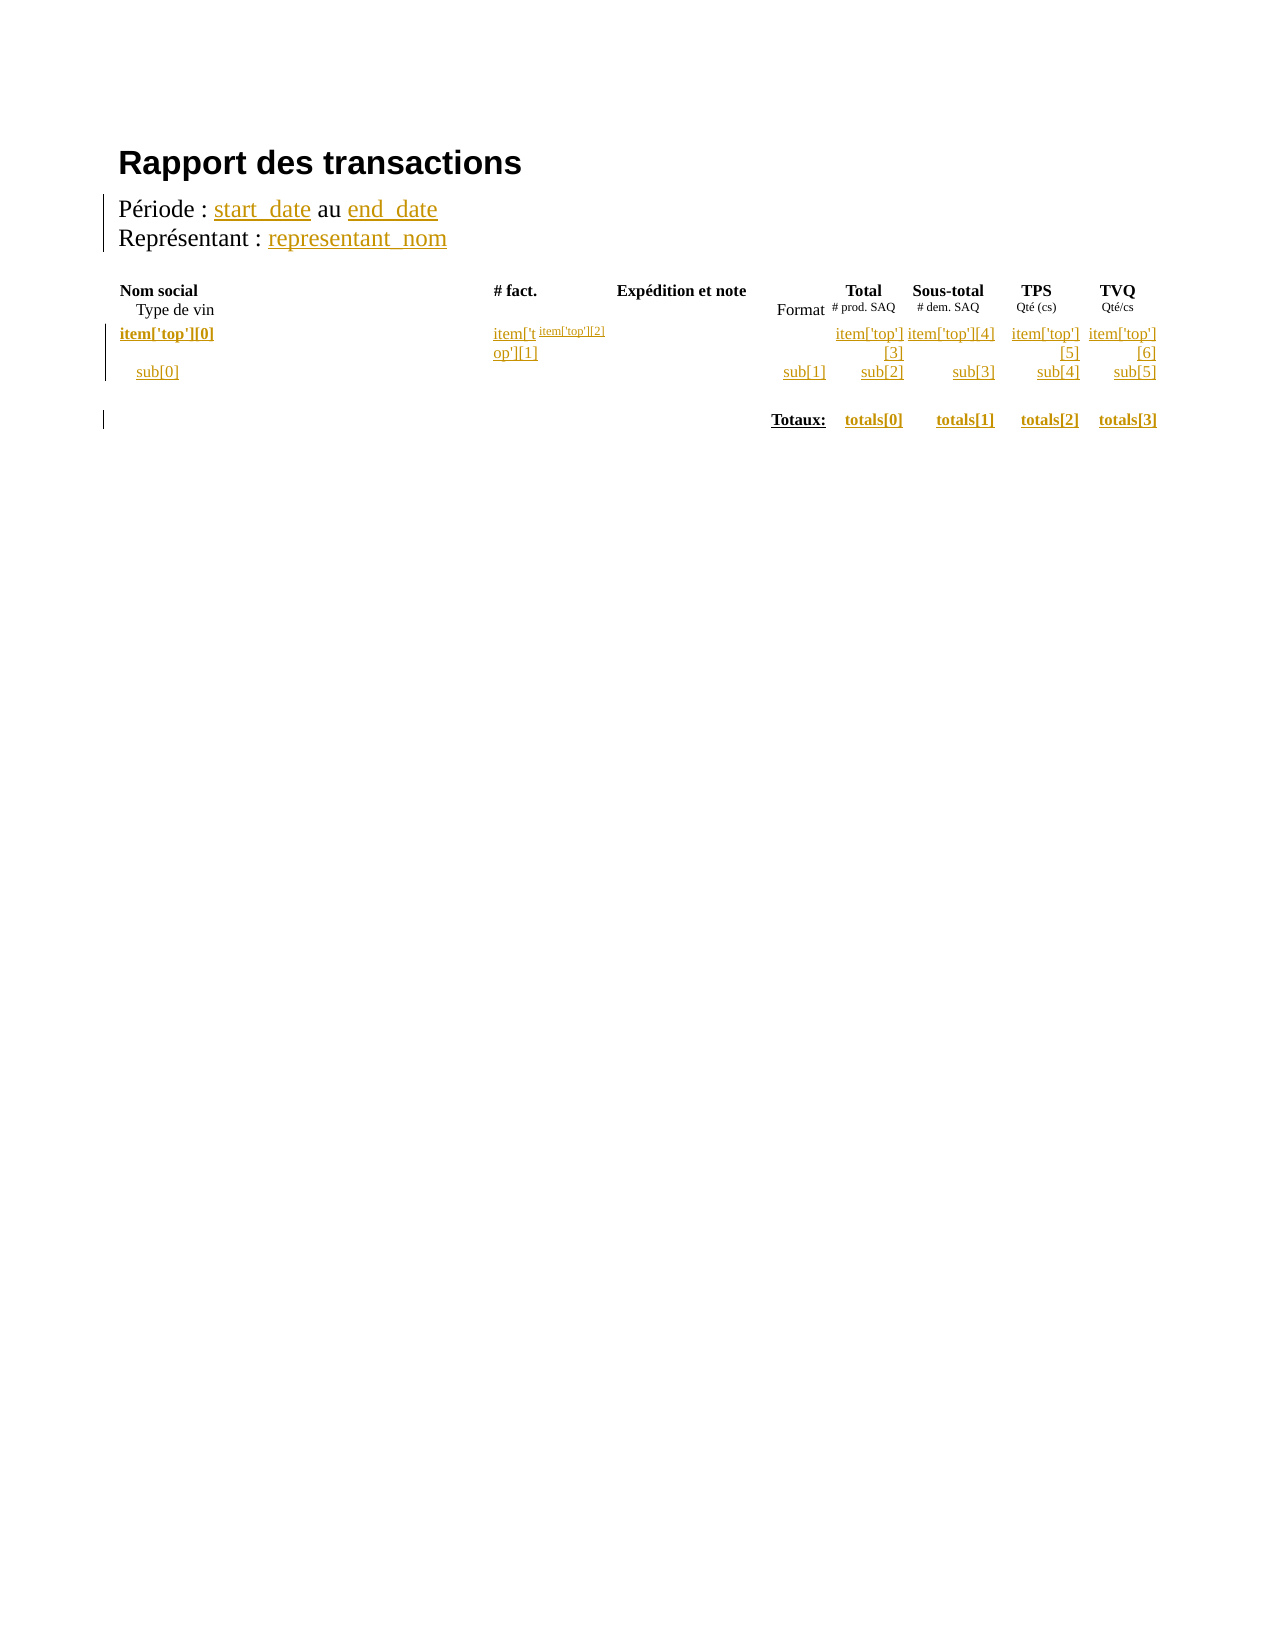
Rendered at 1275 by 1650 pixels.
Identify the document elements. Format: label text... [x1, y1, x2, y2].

table_header Nom social [120, 281, 492, 300]
table_cell Qté/cs [1079, 300, 1156, 319]
table_header TPS [994, 281, 1079, 300]
table_cell sub[0] [120, 362, 539, 381]
table_cell sub[1] [539, 362, 826, 381]
table_cell Format [538, 300, 825, 319]
table_header totals[2] [994, 410, 1079, 429]
table_cell Type de vin [120, 300, 492, 319]
table_cell [120, 319, 1156, 324]
table_header totals[0] [826, 410, 903, 429]
table_header item['top'][4] [903, 324, 995, 362]
table_header item['top'][5] [995, 324, 1079, 362]
table_header item['top'][0] [120, 324, 493, 362]
table_cell sub[3] [903, 362, 995, 381]
table_cell # dem. SAQ [903, 300, 994, 319]
table_cell sub[2] [826, 362, 903, 381]
table_header TVQ [1079, 281, 1156, 300]
table_cell # prod. SAQ [825, 300, 902, 319]
table_header Expédition et note [538, 281, 825, 300]
table_header item['top'][3] [826, 324, 903, 362]
table_header item['top'][2] [539, 324, 826, 362]
table_header Sous-total [903, 281, 994, 300]
table_cell Qté (cs) [994, 300, 1079, 319]
table_header # fact. [492, 281, 538, 319]
table_cell sub[5] [1079, 362, 1156, 381]
table_header totals[1] [903, 410, 994, 429]
table_header totals[3] [1079, 410, 1157, 429]
table_header Total [825, 281, 902, 300]
table_header item['top'][1] [493, 324, 539, 362]
text Représentant : representant_nom [118, 223, 1157, 252]
table_header item['top'][6] [1079, 324, 1156, 362]
text Période : start_date au end_date [118, 194, 1157, 223]
table_cell sub[4] [995, 362, 1079, 381]
subtitle Rapport des transactions [118, 143, 1157, 182]
table_header Totaux: [118, 410, 826, 429]
